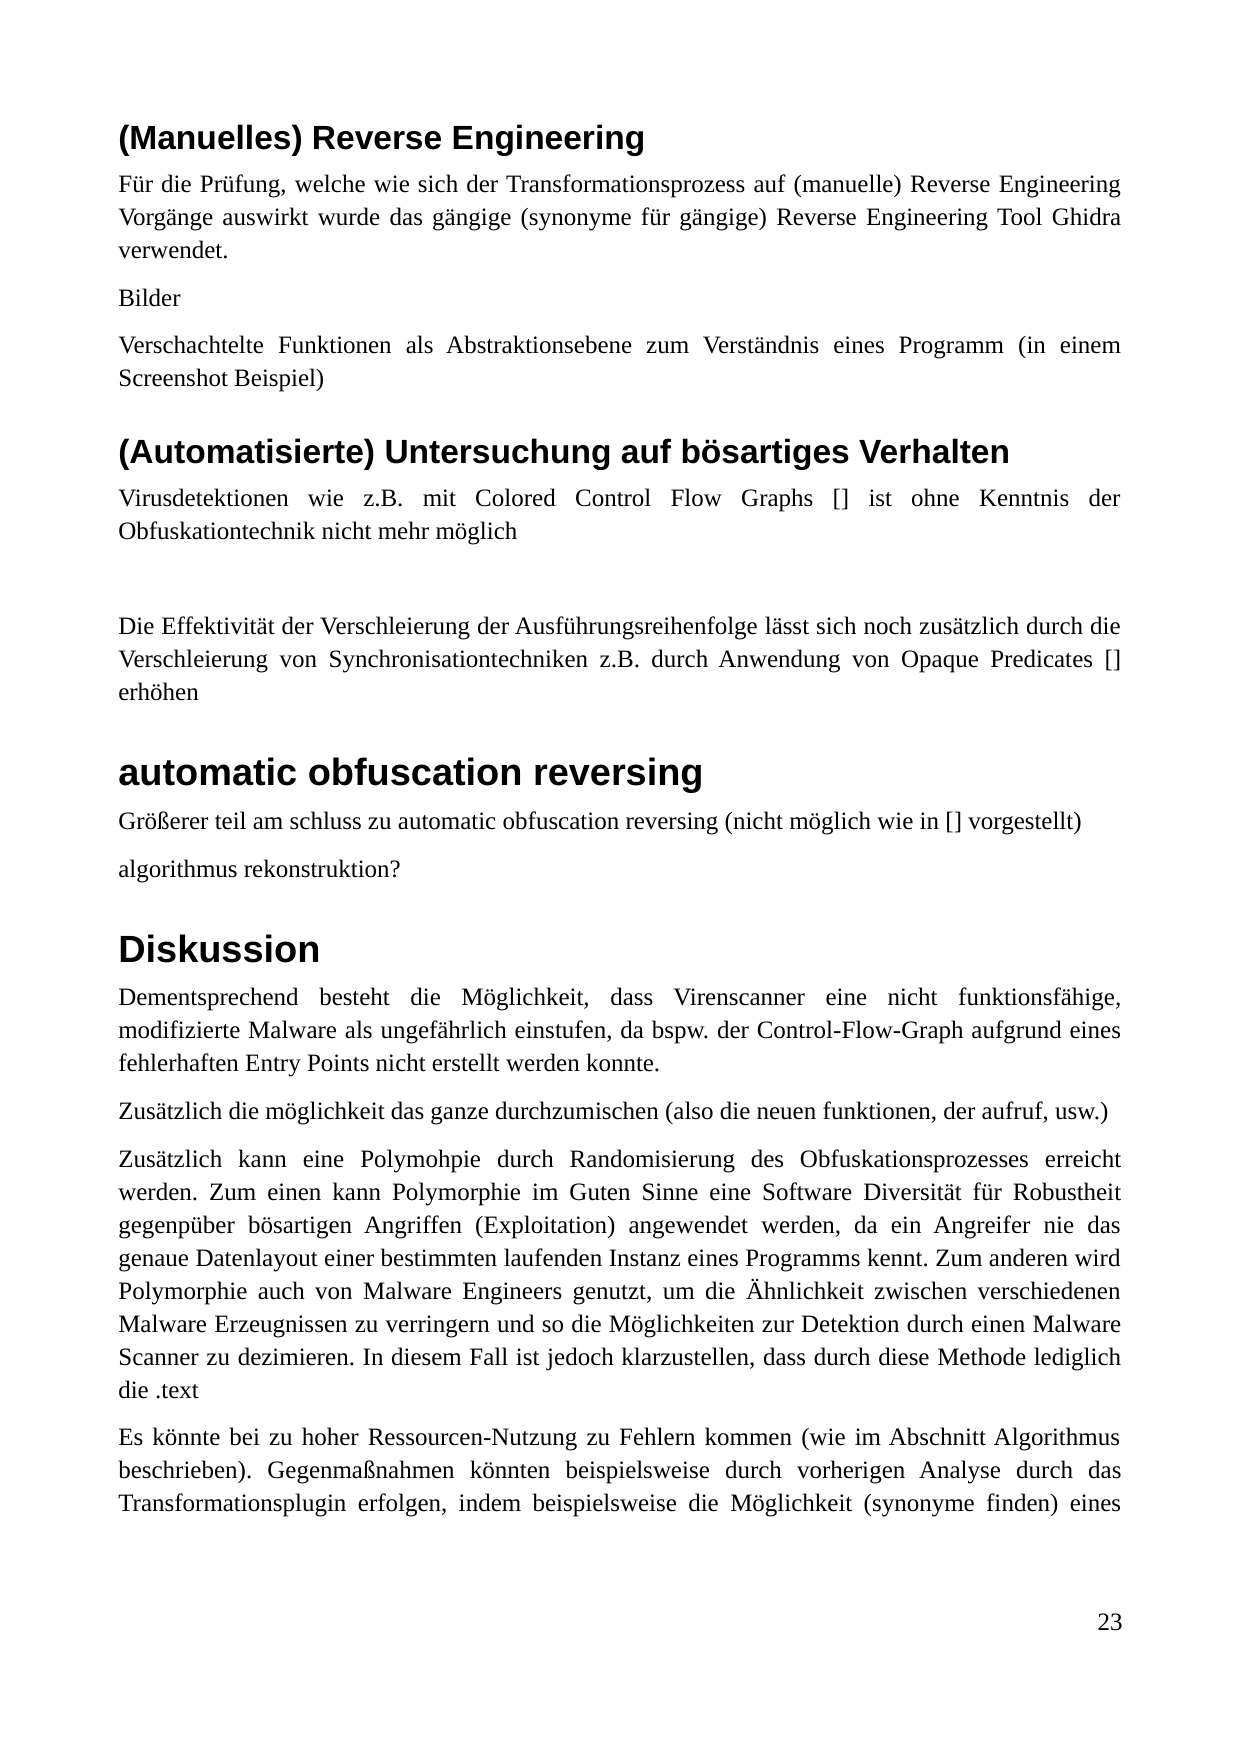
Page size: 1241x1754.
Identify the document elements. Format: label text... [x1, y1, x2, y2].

text Zusätzlich kann eine Polymohpie durch Randomisierung des Obfuskationsprozesses erreicht werden. Zum einen kann Polymorphie im Guten Sinne eine Software Diversität für Robustheit gegenpüber bösartigen Angriffen (Exploitation) angewendet werden, da ein Angreifer nie das genaue Datenlayout einer bestimmten laufenden Instanz eines Programms kennt. Zum anderen wird Polymorphie auch von Malware Engineers genutzt, um die Ähnlichkeit zwischen verschiedenen Malware Erzeugnissen zu verringern und so die Möglichkeiten zur Detektion durch einen Malware Scanner zu dezimieren. In diesem Fall ist jedoch klarzustellen, dass durch diese Methode lediglich die .text [118, 1144, 1122, 1404]
subtitle (Automatisierte) Untersuchung auf bösartiges Verhalten [118, 432, 1122, 471]
text Für die Prüfung, welche wie sich der Transformationsprozess auf (manuelle) Reverse Engineering Vorgänge auswirkt wurde das gängige (synonyme für gängige) Reverse Engineering Tool Ghidra verwendet. [118, 169, 1122, 264]
subtitle Diskussion [118, 926, 1122, 970]
text Virusdetektionen wie z.B. mit Colored Control Flow Graphs [] ist ohne Kenntnis der Obfuskationtechnik nicht mehr möglich [118, 483, 1122, 545]
text Dementsprechend besteht die Möglichkeit, dass Virenscanner eine nicht funktionsfähige, modifizierte Malware als ungefährlich einstufen, da bspw. der Control-Flow-Graph aufgrund eines fehlerhaften Entry Points nicht erstellt werden konnte. [118, 982, 1122, 1077]
text Bilder [118, 283, 1122, 312]
text Zusätzlich die möglichkeit das ganze durchzumischen (also die neuen funktionen, der aufruf, usw.) [118, 1096, 1122, 1125]
text Verschachtelte Funktionen als Abstraktionsebene zum Verständnis eines Programm (in einem Screenshot Beispiel) [118, 331, 1122, 392]
text Die Effektivität der Verschleierung der Ausführungsreihenfolge lässt sich noch zusätzlich durch die Verschleierung von Synchronisationtechniken z.B. durch Anwendung von Opaque Predicates [] erhöhen [118, 611, 1122, 706]
text algorithmus rekonstruktion? [118, 854, 1122, 882]
subtitle automatic obfuscation reversing [118, 750, 1122, 794]
subtitle (Manuelles) Reverse Engineering [118, 118, 1122, 157]
text Es könnte bei zu hoher Ressourcen-Nutzung zu Fehlern kommen (wie im Abschnitt Algorithmus beschrieben). Gegenmaßnahmen könnten beispielsweise durch vorherigen Analyse durch das Transformationsplugin erfolgen, indem beispielsweise die Möglichkeit (synonyme finden) eines [118, 1422, 1122, 1517]
text Größerer teil am schluss zu automatic obfuscation reversing (nicht möglich wie in [] vorgestellt) [118, 806, 1122, 835]
